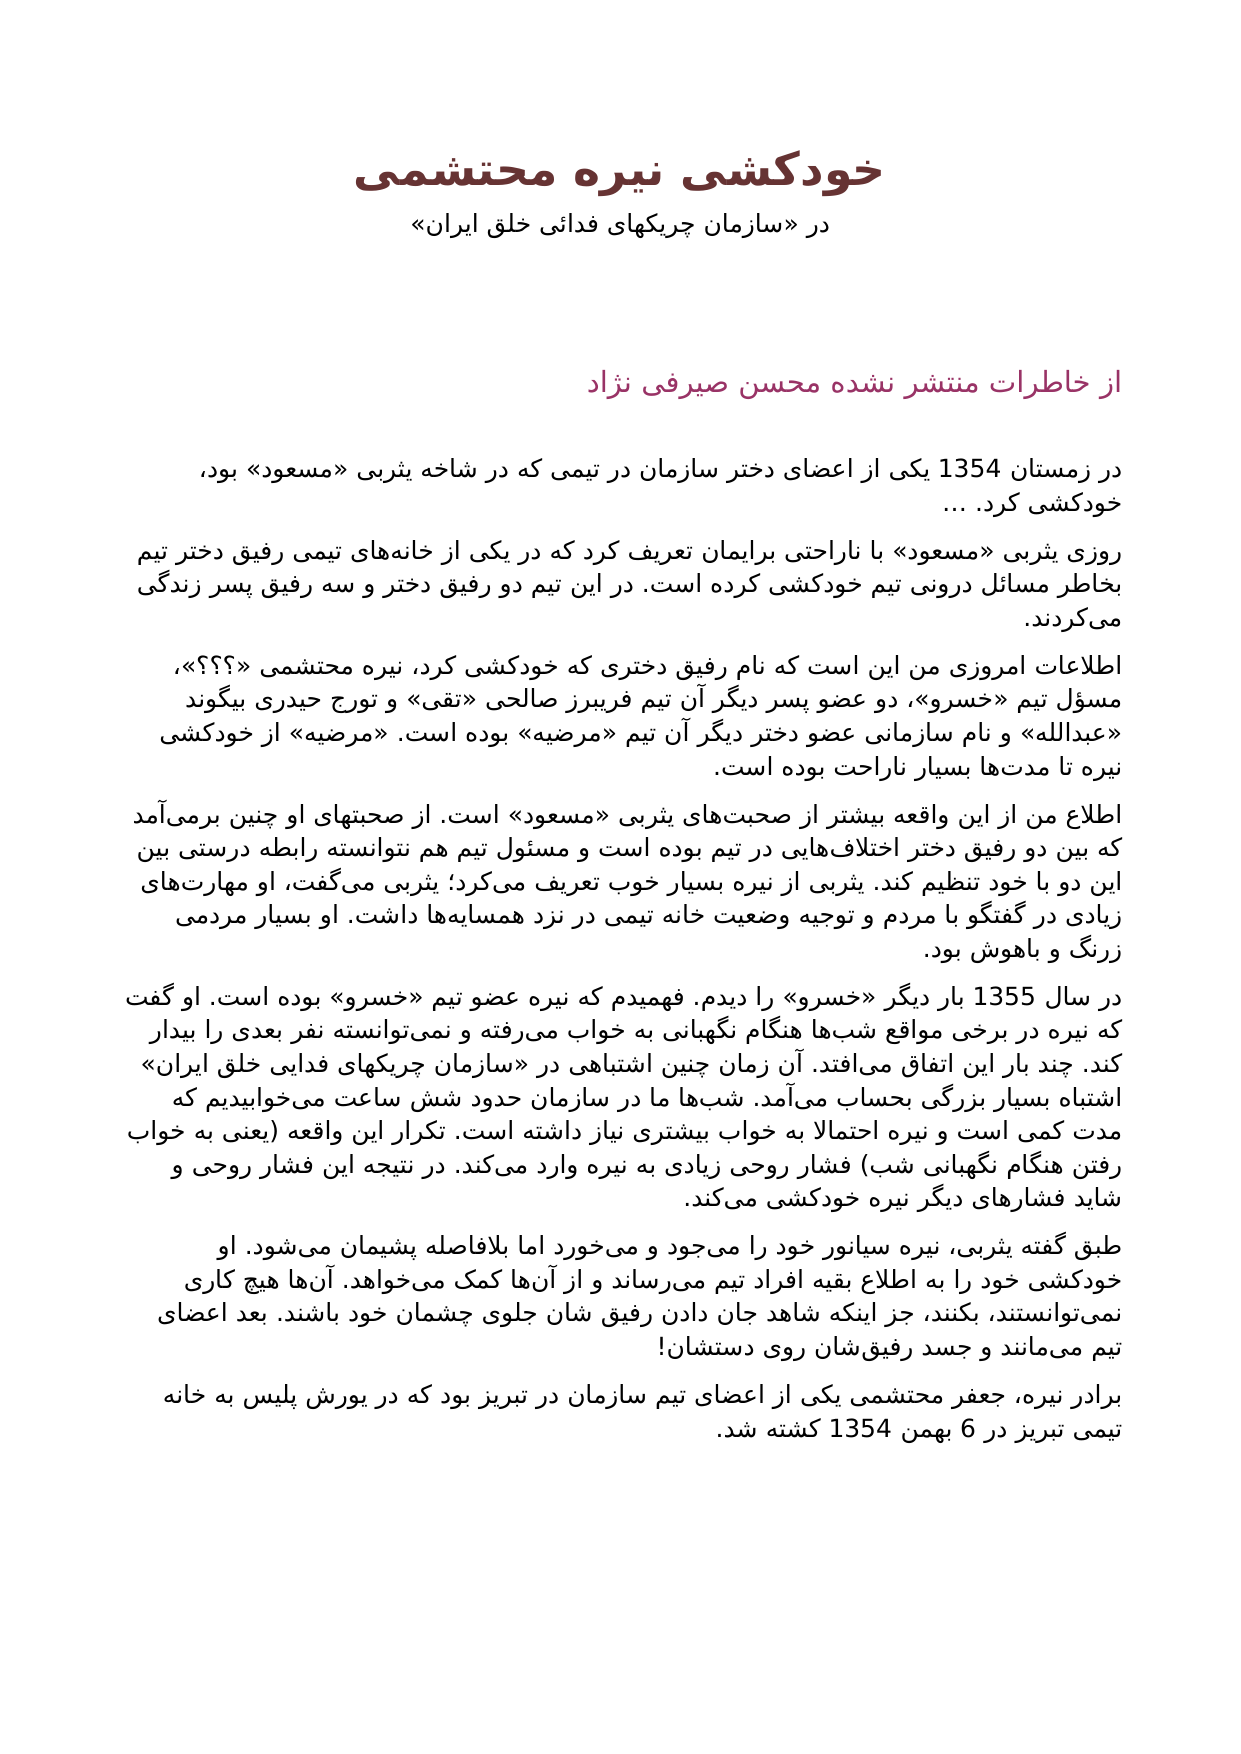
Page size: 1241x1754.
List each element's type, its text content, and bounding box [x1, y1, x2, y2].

text در سال 1355 بار دیگر «خسرو» را دیدم. فهمیدم که نیره عضو تیم «خسرو» بوده است. او گفت که نیره در برخی مواقع شب‌ها هنگام نگهبانی به خواب می‌رفته و نمی‌توانسته نفر بعدی را بیدار کند. چند بار این اتفاق می‌افتد. آن زمان چنین اشتباهی در «سازمان چریکهای فدایی خلق ایران» اشتباه بسیار بزرگی بحساب می‌آمد. شب‌ها ما در سازمان حدود شش ساعت می‌خوابیدیم که مدت کمی است و نیره احتمالا به خواب بیشتری نیاز داشته است. تکرار این واقعه (یعنی به خواب رفتن هنگام نگهبانی شب) فشار روحی زیادی به نیره وارد می‌کند. در نتیجه این فشار روحی و شاید فشارهای دیگر نیره خودکشی می‌کند. [118, 982, 1122, 1212]
text اطلاع من از این واقعه بیشتر از صحبت‌های یثربی «مسعود» است. از صحبتهای او چنین برمی‌آمد که بین دو رفیق دختر اختلاف‌هایی در تیم بوده است و مسئول تیم هم نتوانسته رابطه درستی بین این دو با خود تنظیم کند. یثربی از نیره بسیار خوب تعریف می‌کرد؛ یثربی می‌گفت، او مهارت‌های زیادی در گفتگو با مردم و توجیه وضعیت خانه تیمی در نزد همسایه‌ها داشت. او بسیار مردمی زرنگ و باهوش بود. [118, 800, 1122, 963]
text روزی یثربی «مسعود» با ناراحتی برایمان تعریف کرد که در یکی از خانه‌های تیمی رفیق دختر تیم بخاطر مسائل درونی تیم خودکشی کرده است. در این تیم دو رفیق دختر و سه رفیق پسر زندگی می‌کردند. [118, 536, 1122, 632]
text برادر نیره، جعفر محتشمی یکی از اعضای تیم سازمان در تبریز بود که در یورش پلیس به خانه تیمی تبریز در 6 بهمن 1354 کشته شد. [118, 1380, 1122, 1443]
text از خاطرات منتشر نشده محسن صیرفی نژاد [118, 366, 1122, 400]
text در «سازمان چریکهای فدائی خلق ایران» [118, 209, 1122, 238]
text طبق گفته یثربی، نیره سیانور خود را می‌جود و می‌خورد اما بلافاصله پشیمان می‌شود. او خودکشی خود را به اطلاع بقیه افراد تیم می‌رساند و از آن‌ها کمک می‌خواهد. آن‌ها هیچ کاری نمی‌توانستند، بکنند، جز اینکه شاهد جان دادن رفیق شان جلوی چشمان خود باشند. بعد اعضای تیم می‌مانند و جسد رفیق‌شان روی دستشان! [118, 1231, 1122, 1361]
text اطلاعات امروزی من این است که نام رفیق دختری که خودکشی کرد، نیره محتشمی «؟؟؟»، مسؤل تیم «خسرو»، دو عضو پسر دیگر آن تیم فریبرز صالحی «تقی» و تورج حیدری بیگوند «عبدالله» و نام سازمانی عضو دختر دیگر آن تیم «مرضیه» بوده است. «مرضیه» از خودکشی نیره تا مدت‌ها بسیار ناراحت بوده است. [118, 651, 1122, 781]
text در زمستان 1354 یکی از اعضای دختر سازمان در تیمی که در شاخه یثربی «مسعود» بود، خودکشی کرد. … [118, 454, 1122, 517]
subtitle خودکشی نیره محتشمی [118, 143, 1122, 196]
